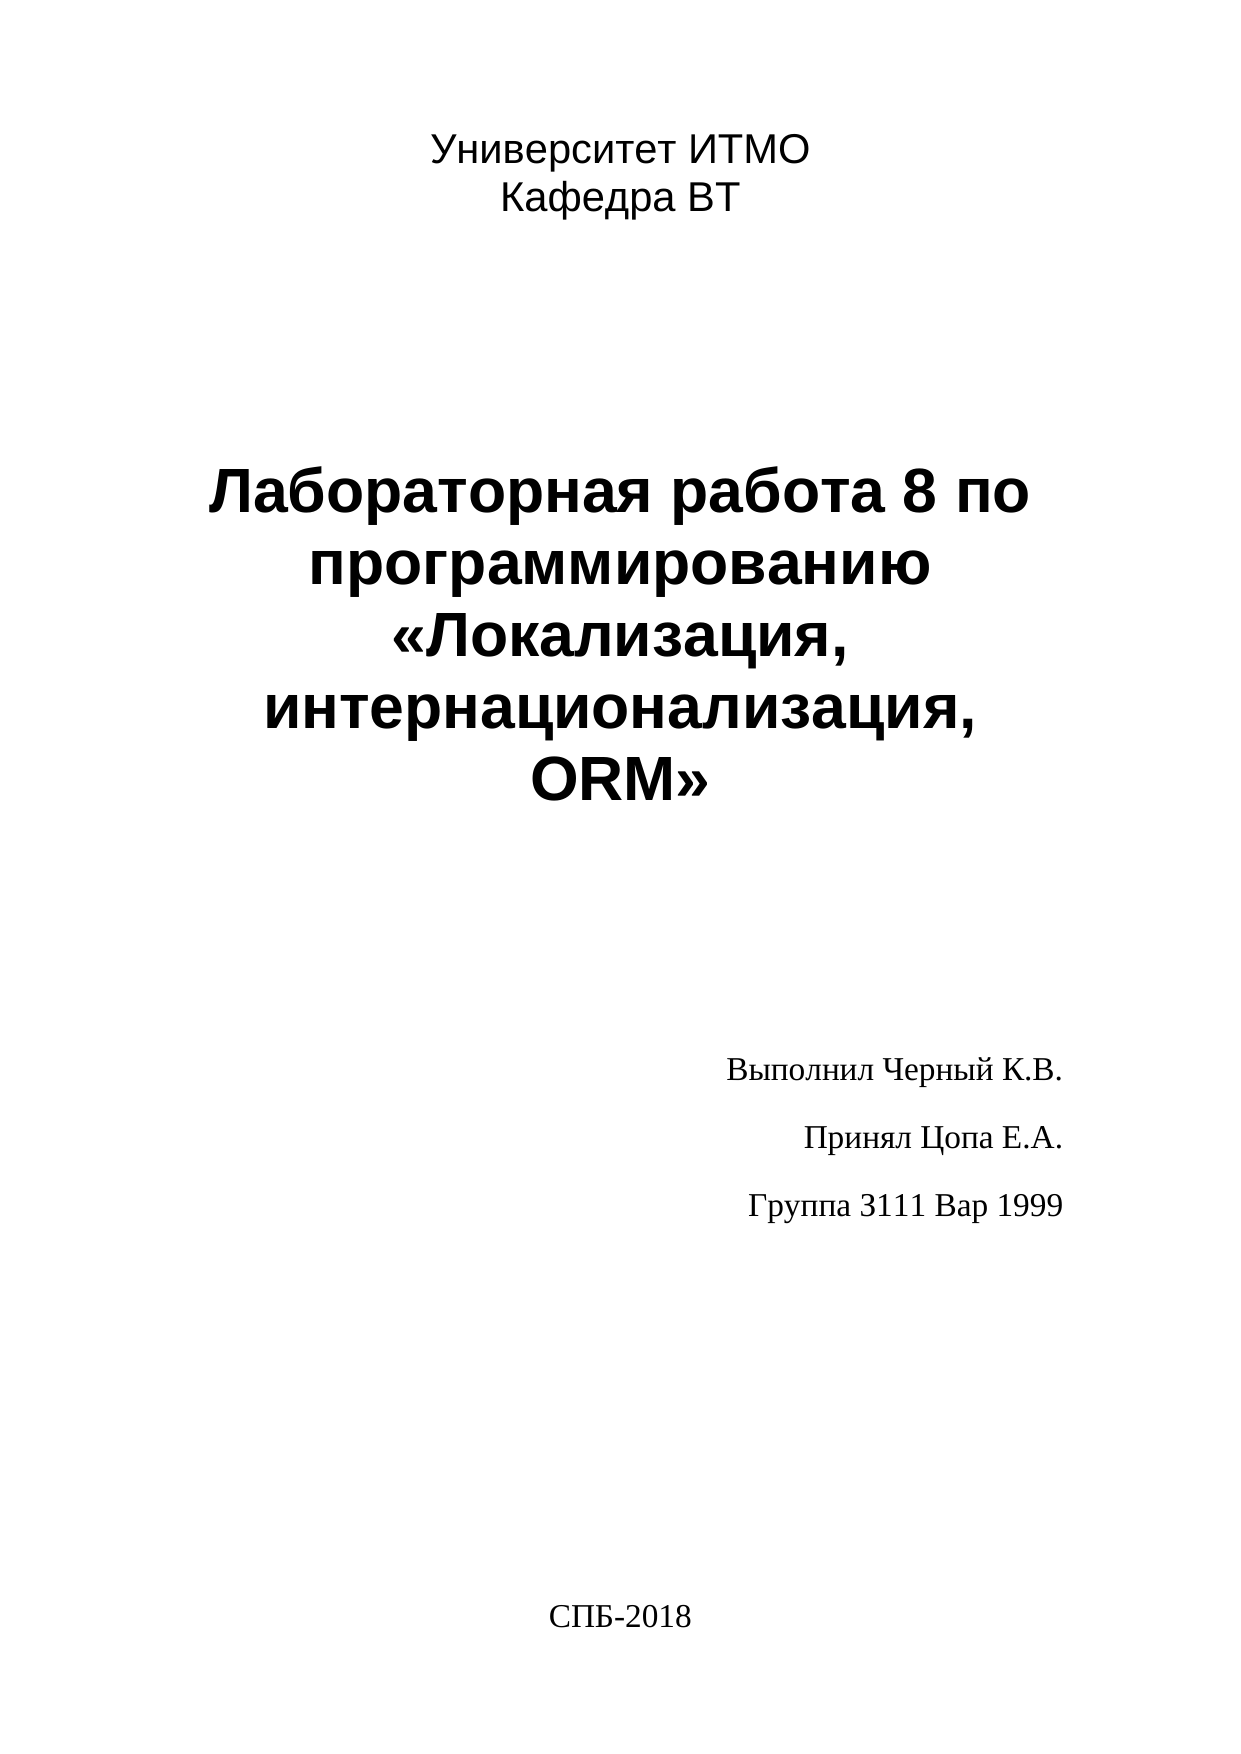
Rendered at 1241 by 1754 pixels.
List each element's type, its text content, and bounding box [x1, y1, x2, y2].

text Принял Цопа Е.А. [177, 1117, 1063, 1156]
subtitle Университет ИТМО Кафедра ВТ [118, 124, 1122, 220]
text СПБ-2018 [118, 1596, 1122, 1635]
title Лабораторная работа 8 по программированию «Локализация, интернационализация, ORM» [118, 454, 1122, 813]
text Выполнил Черный К.В. [177, 1049, 1063, 1088]
text Группа З111 Вар 1999 [177, 1185, 1063, 1223]
